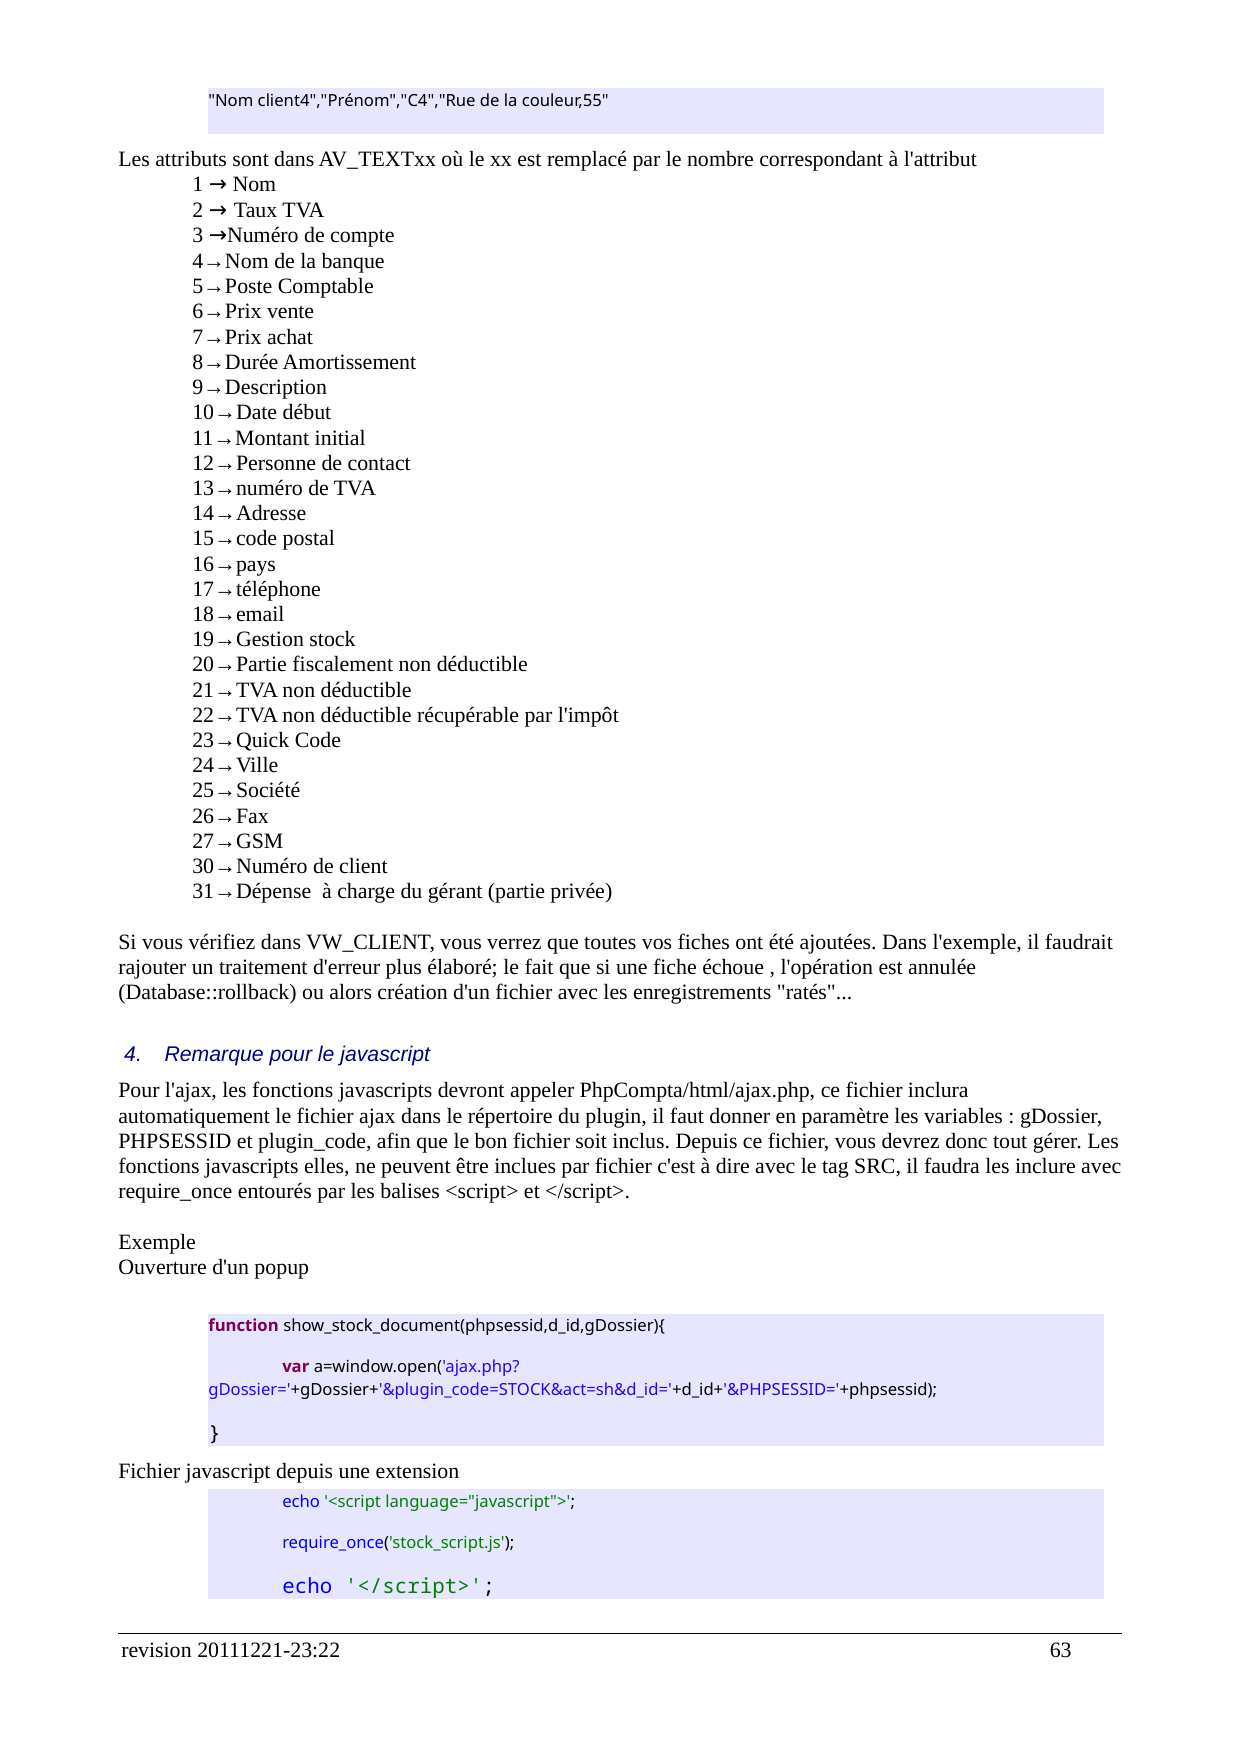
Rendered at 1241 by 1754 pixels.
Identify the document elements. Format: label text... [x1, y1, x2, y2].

text Fichier javascript depuis une extension [118, 1458, 1122, 1483]
text 23→Quick Code [192, 727, 1122, 752]
text Si vous vérifiez dans VW_CLIENT, vous verrez que toutes vos fiches ont été ajoutées. Dans l'exemple, il faudrait rajouter un traitement d'erreur plus élaboré; le fait que si une fiche échoue , l'opération est annulée (Database::rollback) ou alors création d'un fichier avec les enregistrements "ratés"... [118, 929, 1122, 1004]
text 12→Personne de contact [192, 450, 1122, 475]
text } [208, 1418, 1104, 1446]
text 15→code postal [192, 525, 1122, 551]
text 13→numéro de TVA [192, 475, 1122, 500]
text echo '</script>'; [208, 1571, 1104, 1599]
text 24→Ville [192, 752, 1122, 777]
text "Nom client4","Prénom","C4","Rue de la couleur,55" [208, 88, 1104, 134]
text 3 →Numéro de compte [192, 222, 1122, 248]
text 31→Dépense à charge du gérant (partie privée) [192, 878, 1122, 903]
text echo '<script language="javascript">'; [208, 1489, 1104, 1512]
text 5→Poste Comptable [192, 273, 1122, 298]
text 8→Durée Amortissement [192, 349, 1122, 374]
text 4→Nom de la banque [192, 248, 1122, 273]
text 22→TVA non déductible récupérable par l'impôt [192, 702, 1122, 727]
text 18→email [192, 601, 1122, 626]
text 7→Prix achat [192, 324, 1122, 349]
text 2 → Taux TVA [192, 197, 1122, 222]
text 26→Fax [192, 803, 1122, 828]
text Ouverture d'un popup [118, 1254, 1122, 1279]
text 11→Montant initial [192, 424, 1122, 450]
text 9→Description [192, 374, 1122, 399]
text 17→téléphone [192, 576, 1122, 601]
text 19→Gestion stock [192, 626, 1122, 651]
text 14→Adresse [192, 500, 1122, 525]
text 1 → Nom [192, 171, 1122, 197]
text 25→Société [192, 777, 1122, 803]
text var a=window.open('ajax.php?gDossier='+gDossier+'&plugin_code=STOCK&act=sh&d_id='+d_id+'&PHPSESSID='+phpsessid); [208, 1354, 1104, 1400]
text Les attributs sont dans AV_TEXTxx où le xx est remplacé par le nombre correspondant à l'attribut [118, 146, 1122, 171]
text require_once('stock_script.js'); [208, 1530, 1104, 1553]
text 16→pays [192, 551, 1122, 576]
text 6→Prix vente [192, 298, 1122, 324]
text 20→Partie fiscalement non déductible [192, 651, 1122, 677]
text 30→Numéro de client [192, 853, 1122, 878]
text 21→TVA non déductible [192, 677, 1122, 702]
text Pour l'ajax, les fonctions javascripts devront appeler PhpCompta/html/ajax.php, ce fichier inclura automatiquement le fichier ajax dans le répertoire du plugin, il faut donner en paramètre les variables : gDossier, PHPSESSID et plugin_code, afin que le bon fichier soit inclus. Depuis ce fichier, vous devrez donc tout gérer. Les fonctions javascripts elles, ne peuvent être inclues par fichier c'est à dire avec le tag SRC, il faudra les inclure avec require_once entourés par les balises <script> et </script>. [118, 1077, 1122, 1203]
subtitle Remarque pour le javascript [118, 1041, 1122, 1066]
text 10→Date début [192, 399, 1122, 424]
text Exemple [118, 1229, 1122, 1254]
text 27→GSM [192, 828, 1122, 853]
text function show_stock_document(phpsessid,d_id,gDossier){ [208, 1314, 1104, 1336]
